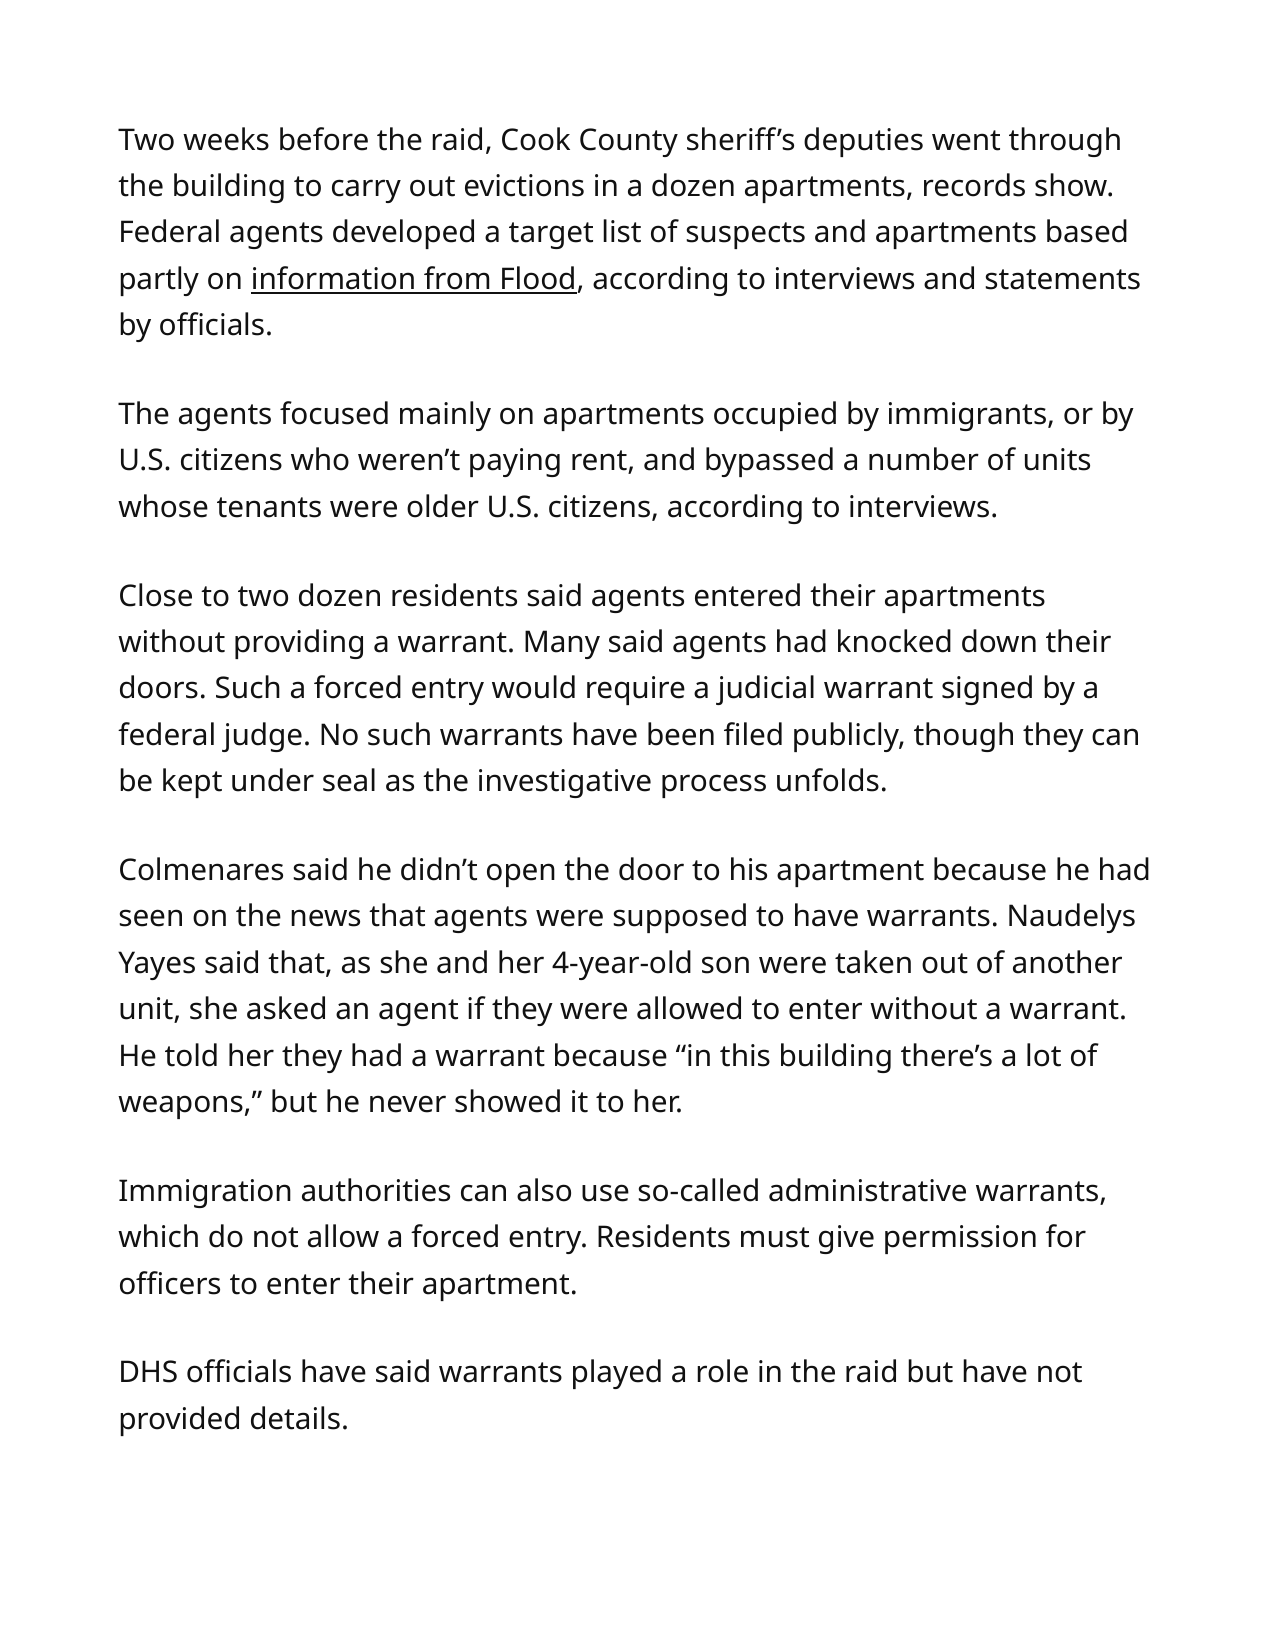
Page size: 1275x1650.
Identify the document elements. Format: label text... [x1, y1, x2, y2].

text Two weeks before the raid, Cook County sheriff’s deputies went through the building to carry out evictions in a dozen apartments, records show. Federal agents developed a target list of suspects and apartments based partly on information from Flood, according to interviews and statements by officials. [118, 118, 1157, 344]
text Close to two dozen residents said agents entered their apartments without providing a warrant. Many said agents had knocked down their doors. Such a forced entry would require a judicial warrant signed by a federal judge. No such warrants have been filed publicly, though they can be kept under seal as the investigative process unfolds. [118, 574, 1157, 800]
text Immigration authorities can also use so-called administrative warrants, which do not allow a forced entry. Residents must give permission for officers to enter their apartment. [118, 1169, 1157, 1303]
text Colmenares said he didn’t open the door to his apartment because he had seen on the news that agents were supposed to have warrants. Naudelys Yayes said that, as she and her 4-year-old son were taken out of another unit, she asked an agent if they were allowed to enter without a warrant. He told her they had a warrant because “in this building there’s a lot of weapons,” but he never showed it to her. [118, 849, 1157, 1121]
text DHS officials have said warrants played a role in the raid but have not provided details. [118, 1351, 1157, 1438]
text The agents focused mainly on apartments occupied by immigrants, or by U.S. citizens who weren’t paying rent, and bypassed a number of units whose tenants were older U.S. citizens, according to interviews. [118, 393, 1157, 526]
